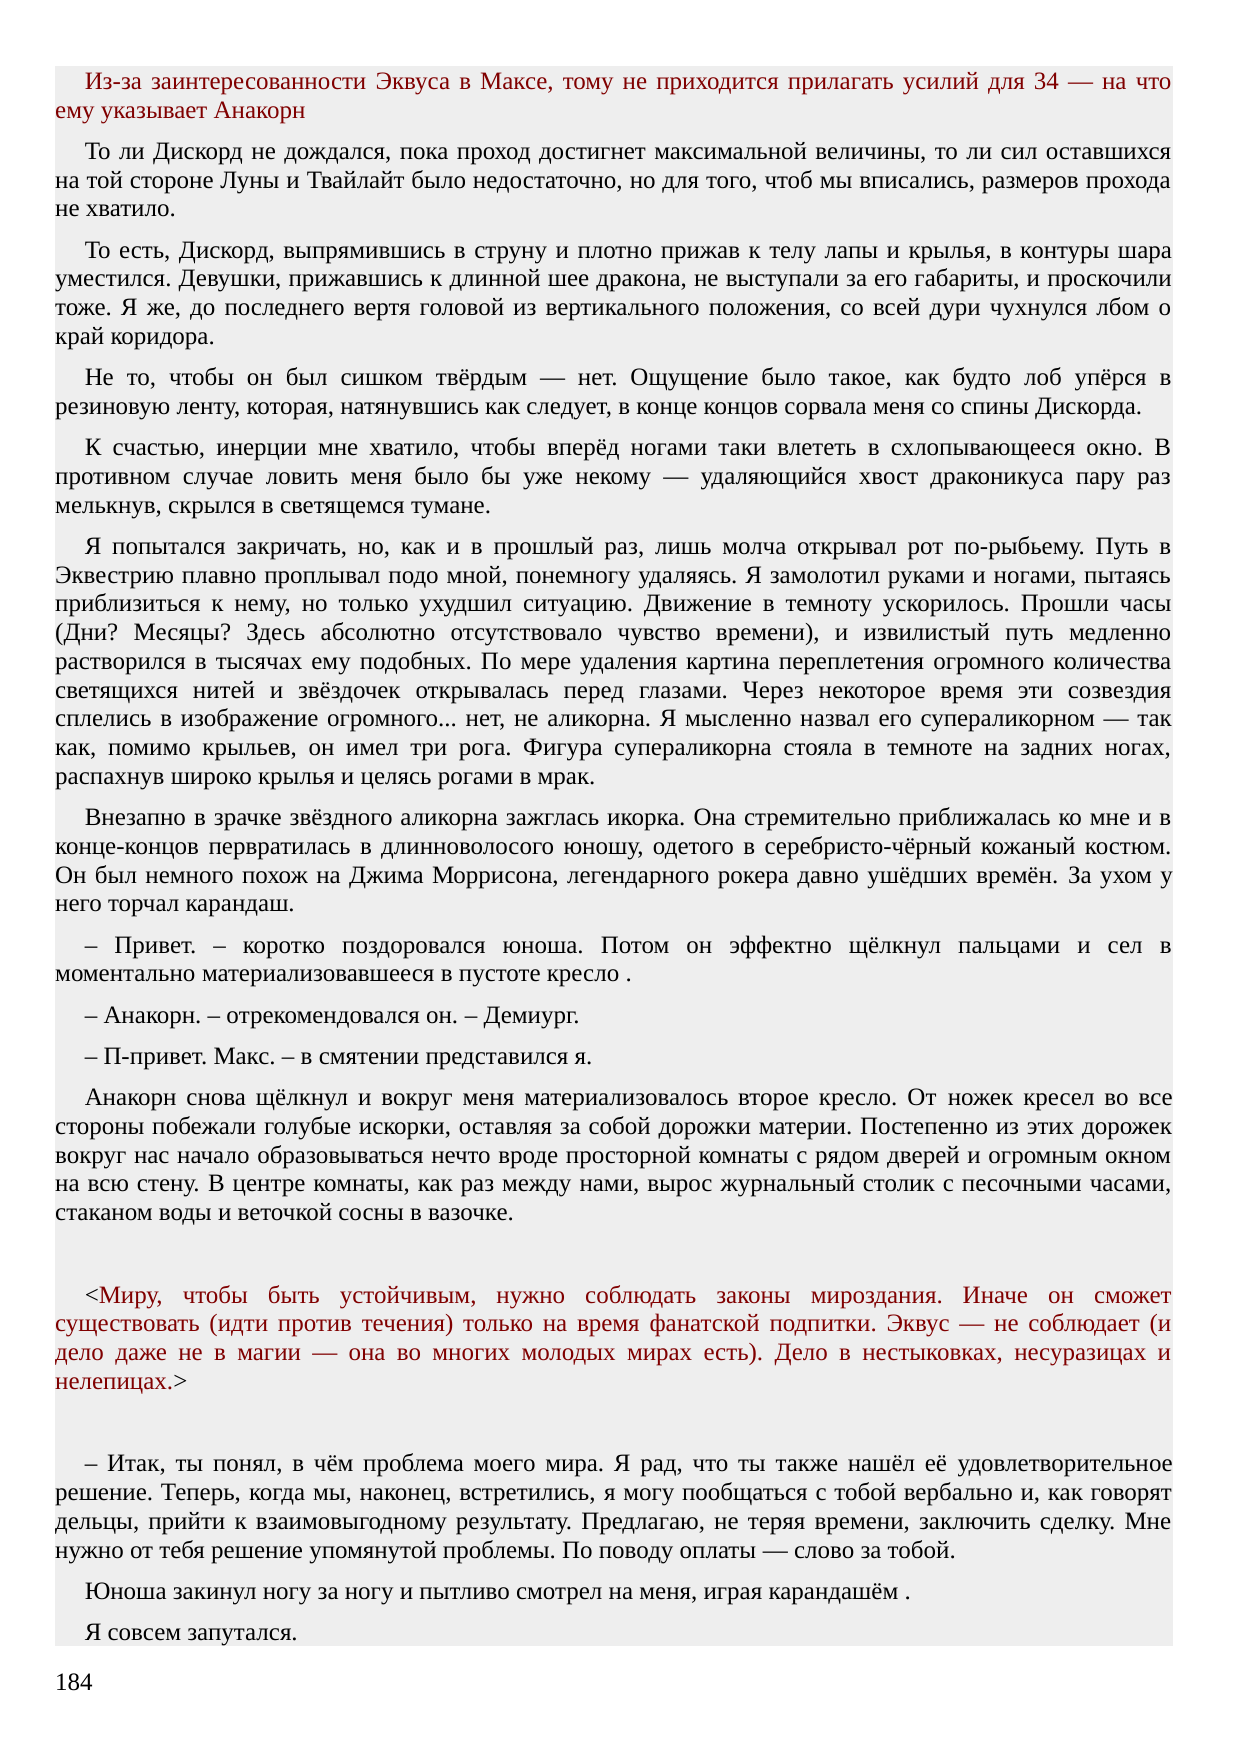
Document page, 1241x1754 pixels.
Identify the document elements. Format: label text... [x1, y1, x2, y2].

text Анакорн снова щёлкнул и вокруг меня материализовалось второе кресло. От ножек кресел во все стороны побежали голубые искорки, оставляя за собой дорожки материи. Постепенно из этих дорожек вокруг нас начало образовываться нечто вроде просторной комнаты с рядом дверей и огромным окном на всю стену. В центре комнаты, как раз между нами, вырос журнальный столик с песочными часами, стаканом воды и веточкой сосны в вазочке. [55, 1082, 1173, 1226]
text – Привет. – коротко поздоровался юноша. Потом он эффектно щёлкнул пальцами и сел в моментально материализовавшееся в пустоте кресло . [55, 930, 1173, 987]
text Внезапно в зрачке звёздного аликорна зажглась икорка. Она стремительно приближалась ко мне и в конце-концов первратилась в длинноволосого юношу, одетого в серебристо-чёрный кожаный костюм. Он был немного похож на Джима Моррисона, легендарного рокера давно ушёдших времён. За ухом у него торчал карандаш. [55, 802, 1173, 917]
text – Итак, ты понял, в чём проблема моего мира. Я рад, что ты также нашёл её удовлетворительное решение. Теперь, когда мы, наконец, встретились, я могу пообщаться с тобой вербально и, как говорят дельцы, прийти к взаимовыгодному результату. Предлагаю, не теряя времени, заключить сделку. Мне нужно от тебя решение упомянутой проблемы. По поводу оплаты — слово за тобой. [55, 1448, 1173, 1563]
text <Миру, чтобы быть устойчивым, нужно соблюдать законы мироздания. Иначе он сможет существовать (идти против течения) только на время фанатской подпитки. Эквус — не соблюдает (и дело даже не в магии — она во многих молодых мирах есть). Дело в нестыковках, несуразицах и нелепицах.> [55, 1280, 1173, 1395]
text К счастью, инерции мне хватило, чтобы вперёд ногами таки влететь в схлопывающееся окно. В противном случае ловить меня было бы уже некому — удаляющийся хвост драконикуса пару раз мелькнув, скрылся в светящемся тумане. [55, 432, 1173, 518]
text – Анакорн. – отрекомендовался он. – Демиург. [55, 1000, 1173, 1028]
text – П-привет. Макс. – в смятении представился я. [55, 1041, 1173, 1070]
text Я совсем запутался. [55, 1617, 1173, 1646]
text То ли Дискорд не дождался, пока проход достигнет максимальной величины, то ли сил оставшихся на той стороне Луны и Твайлайт было недостаточно, но для того, чтоб мы вписались, размеров прохода не хватило. [55, 136, 1173, 222]
text Я попытался закричать, но, как и в прошлый раз, лишь молча открывал рот по-рыбьему. Путь в Эквестрию плавно проплывал подо мной, понемногу удаляясь. Я замолотил руками и ногами, пытаясь приблизиться к нему, но только ухудшил ситуацию. Движение в темноту ускорилось. Прошли часы (Дни? Месяцы? Здесь абсолютно отсутствовало чувство времени), и извилистый путь медленно растворился в тысячах ему подобных. По мере удаления картина переплетения огромного количества светящихся нитей и звёздочек открывалась перед глазами. Через некоторое время эти созвездия сплелись в изображение огромного... нет, не аликорна. Я мысленно назвал его супераликорном — так как, помимо крыльев, он имел три рога. Фигура супераликорна стояла в темноте на задних ногах, распахнув широко крылья и целясь рогами в мрак. [55, 531, 1173, 790]
text Из-за заинтересованности Эквуса в Максе, тому не приходится прилагать усилий для 34 — на что ему указывает Анакорн [55, 66, 1173, 123]
text Юноша закинул ногу за ногу и пытливо смотрел на меня, играя карандашём . [55, 1576, 1173, 1605]
text Не то, чтобы он был сишком твёрдым — нет. Ощущение было такое, как будто лоб упёрся в резиновую ленту, которая, натянувшись как следует, в конце концов сорвала меня со спины Дискорда. [55, 362, 1173, 420]
text То есть, Дискорд, выпрямившись в струну и плотно прижав к телу лапы и крылья, в контуры шара уместился. Девушки, прижавшись к длинной шее дракона, не выступали за его габариты, и проскочили тоже. Я же, до последнего вертя головой из вертикального положения, со всей дури чухнулся лбом о край коридора. [55, 235, 1173, 350]
